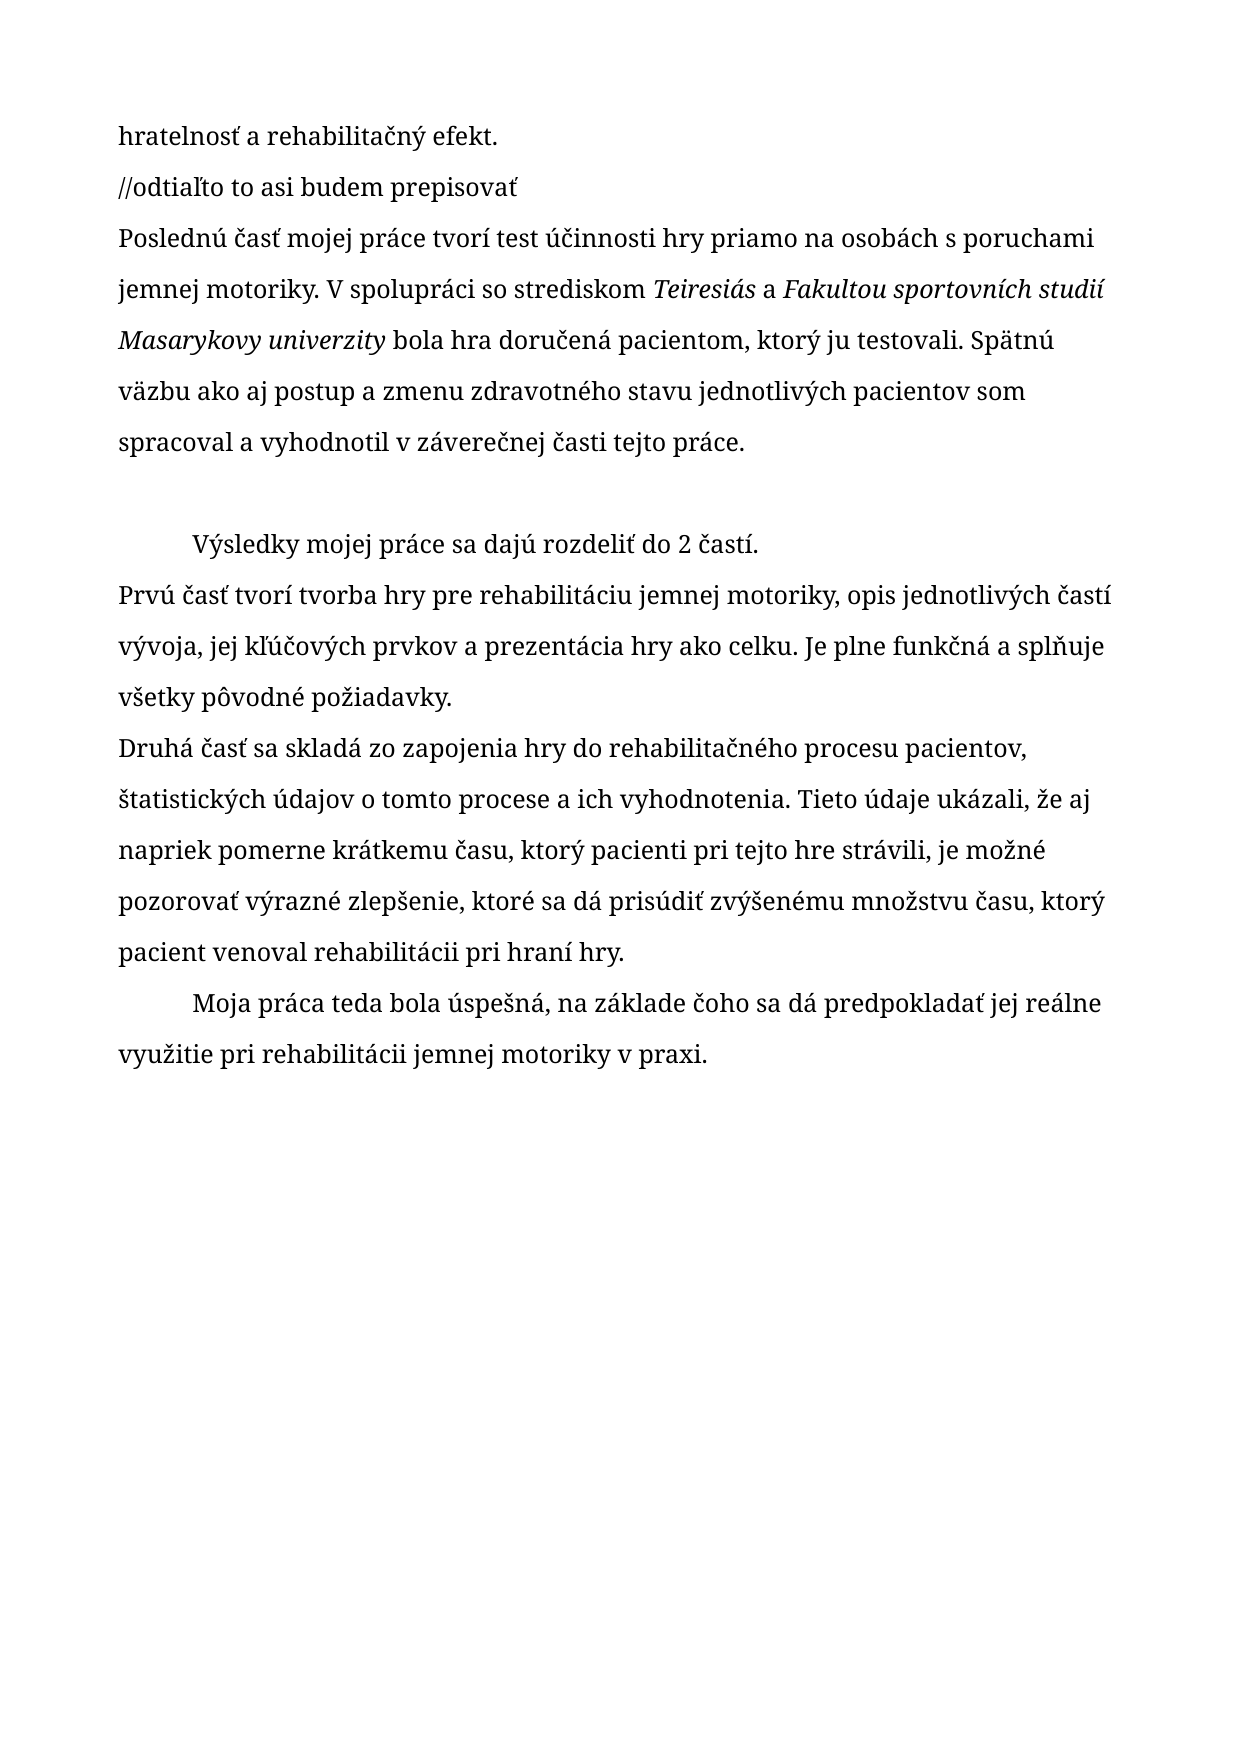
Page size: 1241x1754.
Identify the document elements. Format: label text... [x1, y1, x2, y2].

text hratelnosť a rehabilitačný efekt. //odtiaľto to asi budem prepisovať [118, 118, 1122, 203]
text Poslednú časť mojej práce tvorí test účinnosti hry priamo na osobách s poruchami jemnej motoriky. V spolupráci so strediskom Teiresiás a Fakultou sportovních studií Masarykovy univerzity bola hra doručená pacientom, ktorý ju testovali. Spätnú väzbu ako aj postup a zmenu zdravotného stavu jednotlivých pacientov som spracoval a vyhodnotil v záverečnej časti tejto práce. [118, 220, 1122, 458]
text Prvú časť tvorí tvorba hry pre rehabilitáciu jemnej motoriky, opis jednotlivých častí vývoja, jej kľúčových prvkov a prezentácia hry ako celku. Je plne funkčná a splňuje všetky pôvodné požiadavky. Druhá časť sa skladá zo zapojenia hry do rehabilitačného procesu pacientov, štatistických údajov o tomto procese a ich vyhodnotenia. Tieto údaje ukázali, že aj napriek pomerne krátkemu času, ktorý pacienti pri tejto hre strávili, je možné pozorovať výrazné zlepšenie, ktoré sa dá prisúdiť zvýšenému množstvu času, ktorý pacient venoval rehabilitácii pri hraní hry. Moja práca teda bola úspešná, na základe čoho sa dá predpokladať jej reálne využitie pri rehabilitácii jemnej motoriky v praxi. [118, 577, 1122, 1071]
text Výsledky mojej práce sa dajú rozdeliť do 2 častí. [118, 526, 1122, 561]
